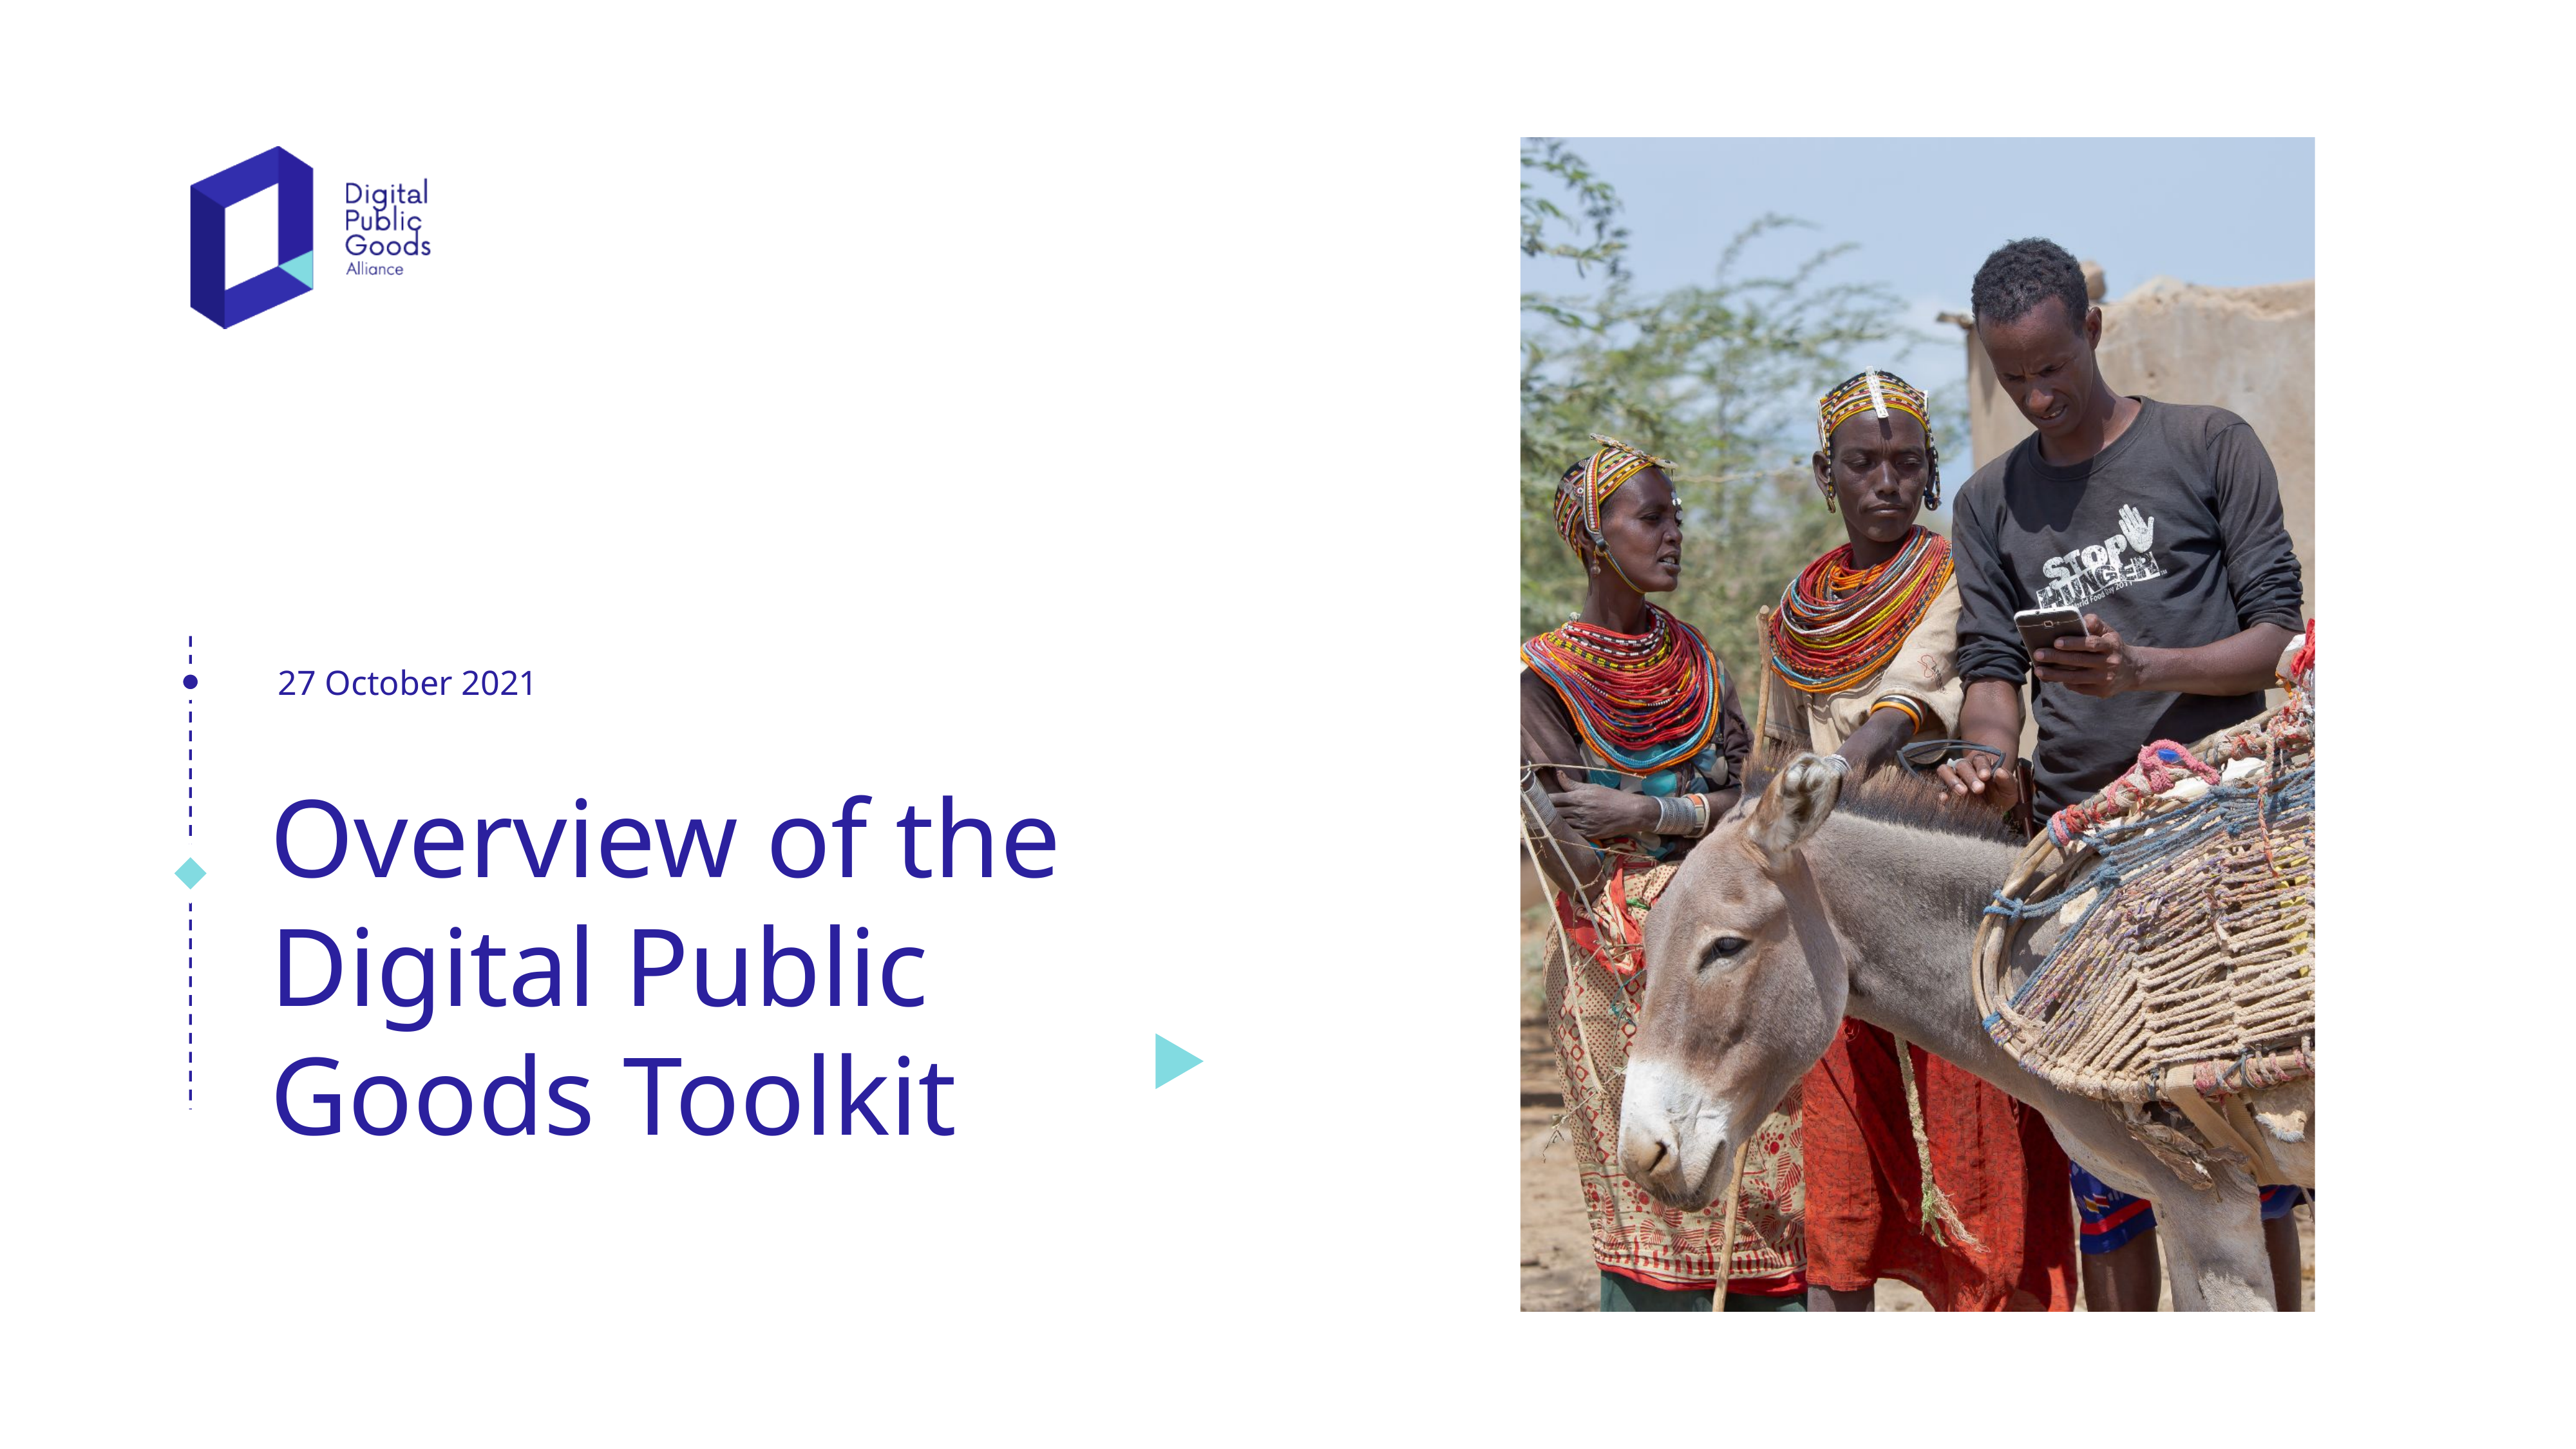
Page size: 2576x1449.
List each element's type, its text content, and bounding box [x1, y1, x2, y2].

picture [190, 146, 431, 329]
picture [1520, 137, 2315, 1312]
text_box 27 October 2021 [268, 647, 585, 717]
text_box [167, 849, 214, 897]
text_box [177, 669, 204, 695]
title Overview of the Digital Public Goods Toolkit [260, 817, 1135, 1110]
text_box [1155, 1033, 1204, 1090]
